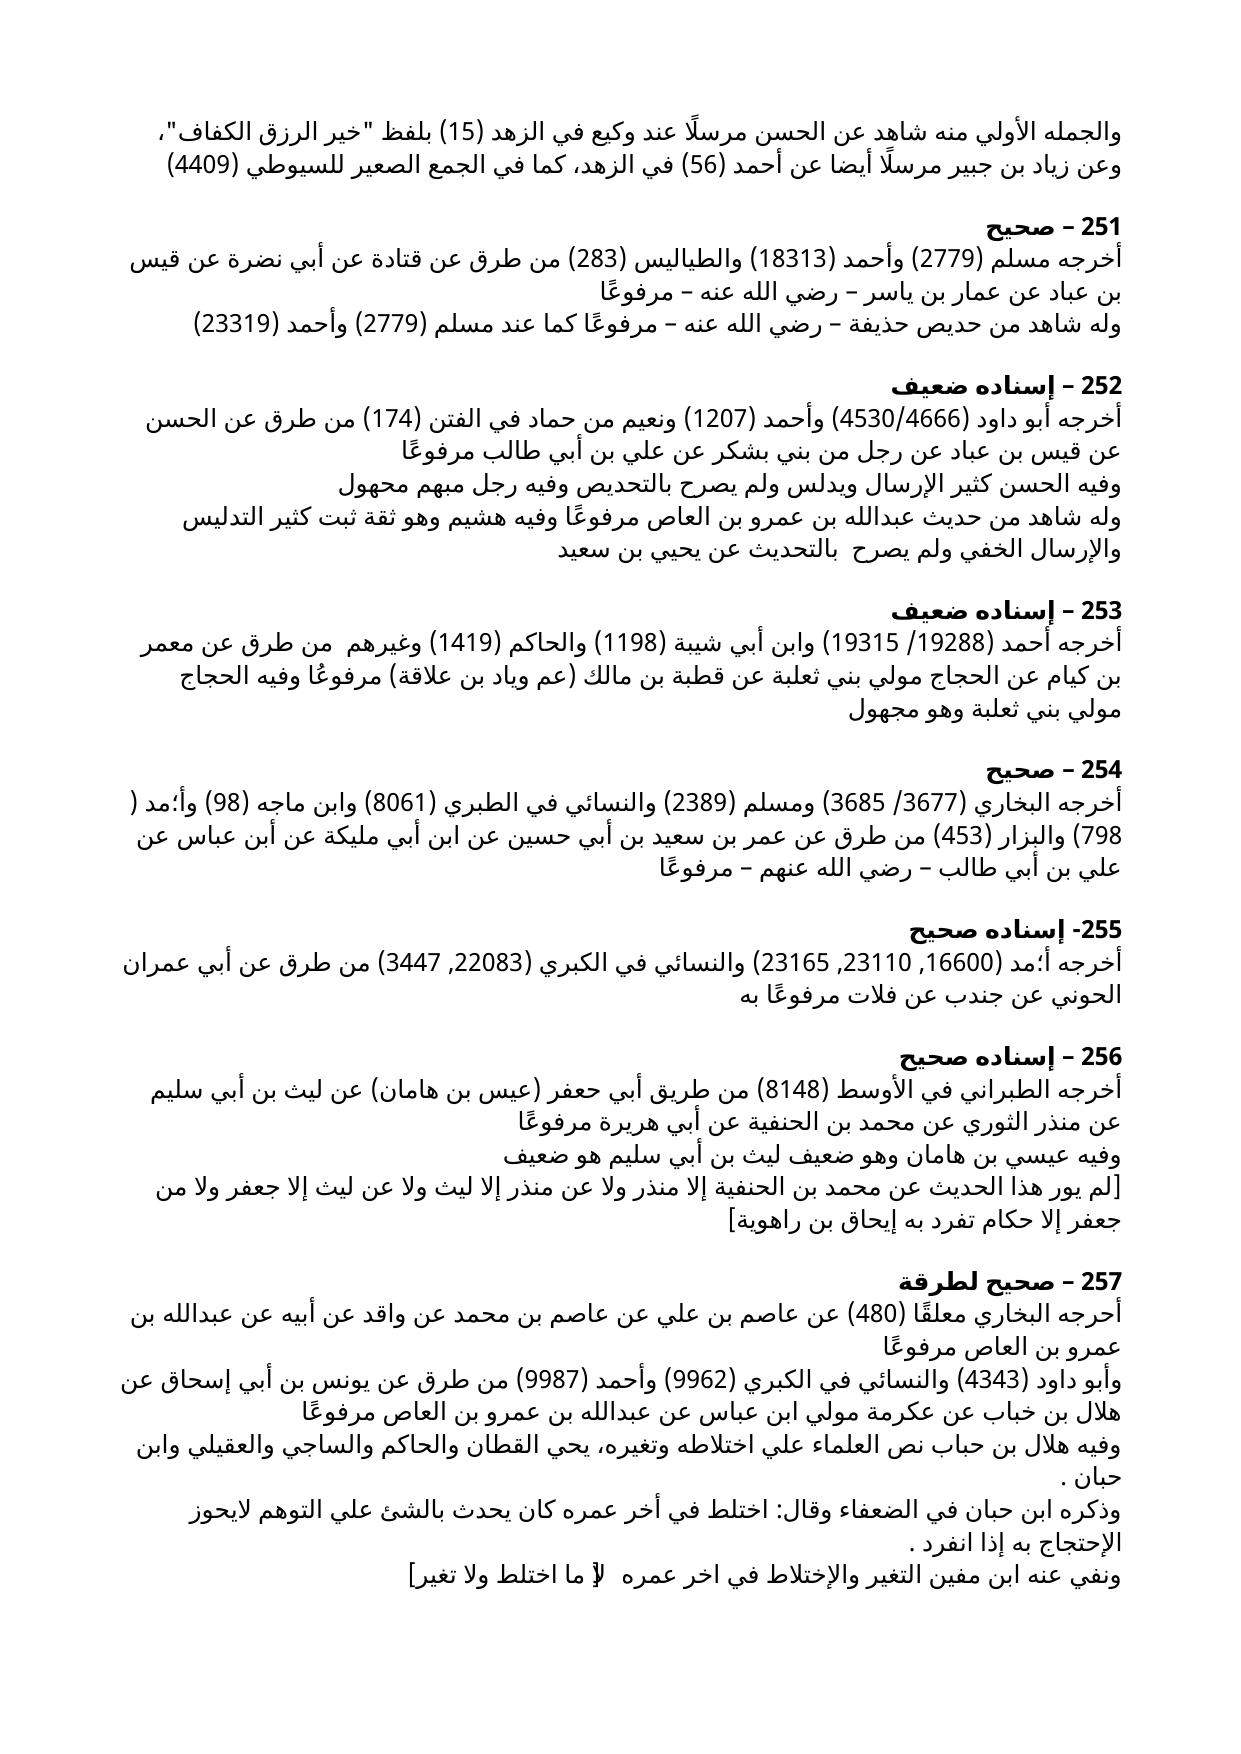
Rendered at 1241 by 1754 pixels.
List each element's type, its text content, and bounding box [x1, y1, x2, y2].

text 253 – إسناده ضعيف [118, 597, 1122, 629]
text أحرجه البخاري معلقًا (480) عن عاصم بن علي عن عاصم بن محمد عن واقد عن أبيه عن عبدالله بن عمرو بن العاص مرفوعًا [118, 1300, 1122, 1366]
text أخرجه الطبراني في الأوسط (8148) من طريق أبي حعفر (عيس بن هامان) عن ليث بن أبي سليم عن منذر الثوري عن محمد بن الحنفية عن أبي هريرة مرفوعًا [118, 1076, 1122, 1141]
text 255- إسناده صحيح [118, 916, 1122, 949]
text وله شاهد من حديث عبدالله بن عمرو بن العاص مرفوعًا وفيه هشيم وهو ثقة ثبت كثير التدليس والإرسال الخفي ولم يصرح بالتحديث عن يحيي بن سعيد [118, 502, 1122, 568]
text أخرجه أ؛مد (16600, 23110, 23165) والنسائي في الكبري (22083, 3447) من طرق عن أبي عمران الحوني عن جندب عن فلات مرفوعًا به [118, 949, 1122, 1014]
text 252 – إسناده ضعيف [118, 372, 1122, 405]
text وفيه هلال بن حباب نص العلماء علي اختلاطه وتغيره، يحي القطان والحاكم والساجي والعقيلي وابن حبان . [118, 1431, 1122, 1496]
text أخرجه البخاري (3677/ 3685) ومسلم (2389) والنسائي في الطبري (8061) وابن ماجه (98) وأ؛مد (798) والبزار (453) من طرق عن عمر بن سعيد بن أبي حسين عن ابن أبي مليكة عن أبن عباس عن علي بن أبي طالب – رضي الله عنهم – مرفوعًا [118, 789, 1122, 887]
text أخرجه أحمد (19288/ 19315) وابن أبي شيبة (1198) والحاكم (1419) وغيرهم من طرق عن معمر بن كيام عن الحجاج مولي بني ثعلبة عن قطبة بن مالك (عم وياد بن علاقة) مرفوعُا وفيه الحجاج مولي بني ثعلبة وهو مجهول [118, 629, 1122, 727]
text وفيه الحسن كثير الإرسال ويدلس ولم يصرح بالتحديص وفيه رجل مبهم محهول [118, 470, 1122, 502]
text [لم يور هذا الحديث عن محمد بن الحنفية إلا منذر ولا عن منذر إلا ليث ولا عن ليث إلا جعفر ولا من جعفر إلا حكام تفرد به إيحاق بن راهوية] [118, 1173, 1122, 1239]
text أخرجه مسلم (2779) وأحمد (18313) والطياليس (283) من طرق عن قتادة عن أبي نضرة عن قيس بن عباد عن عمار بن ياسر – رضي الله عنه – مرفوعًا [118, 245, 1122, 310]
text وله شاهد من حديص حذيفة – رضي الله عنه – مرفوعًا كما عند مسلم (2779) وأحمد (23319) [118, 310, 1122, 343]
text وذكره ابن حبان في الضعفاء وقال: اختلط في أخر عمره كان يحدث بالشئ علي التوهم لايحوز الإحتجاج به إذا انفرد . [118, 1496, 1122, 1561]
text 254 – صحيح [118, 756, 1122, 789]
text 251 – صحيح [118, 212, 1122, 245]
text وفيه عيسي بن هامان وهو ضعيف ليث بن أبي سليم هو ضعيف [118, 1141, 1122, 1173]
text والجمله الأولي منه شاهد عن الحسن مرسلًا عند وكيع في الزهد (15) بلفظ "خير الرزق الكفاف"، وعن زياد بن جبير مرسلًا أيضا عن أحمد (56) في الزهد، كما في الجمع الصعير للسيوطي (4409) [118, 118, 1122, 183]
text 257 – صحيح لطرقة [118, 1268, 1122, 1300]
text أخرجه أبو داود (4530/4666) وأحمد (1207) ونعيم من حماد في الفتن (174) من طرق عن الحسن عن قيس بن عباد عن رجل من بني بشكر عن علي بن أبي طالب مرفوعًا [118, 405, 1122, 470]
text وأبو داود (4343) والنسائي في الكبري (9962) وأحمد (9987) من طرق عن يونس بن أبي إسحاق عن هلال بن خباب عن عكرمة مولي ابن عباس عن عبدالله بن عمرو بن العاص مرفوعًا [118, 1366, 1122, 1431]
text 256 – إسناده صحيح [118, 1043, 1122, 1076]
text ونفي عنه ابن مفين التغير والإختلاط في اخر عمره [لا ما اختلط ولا تغير] [118, 1561, 1122, 1594]
